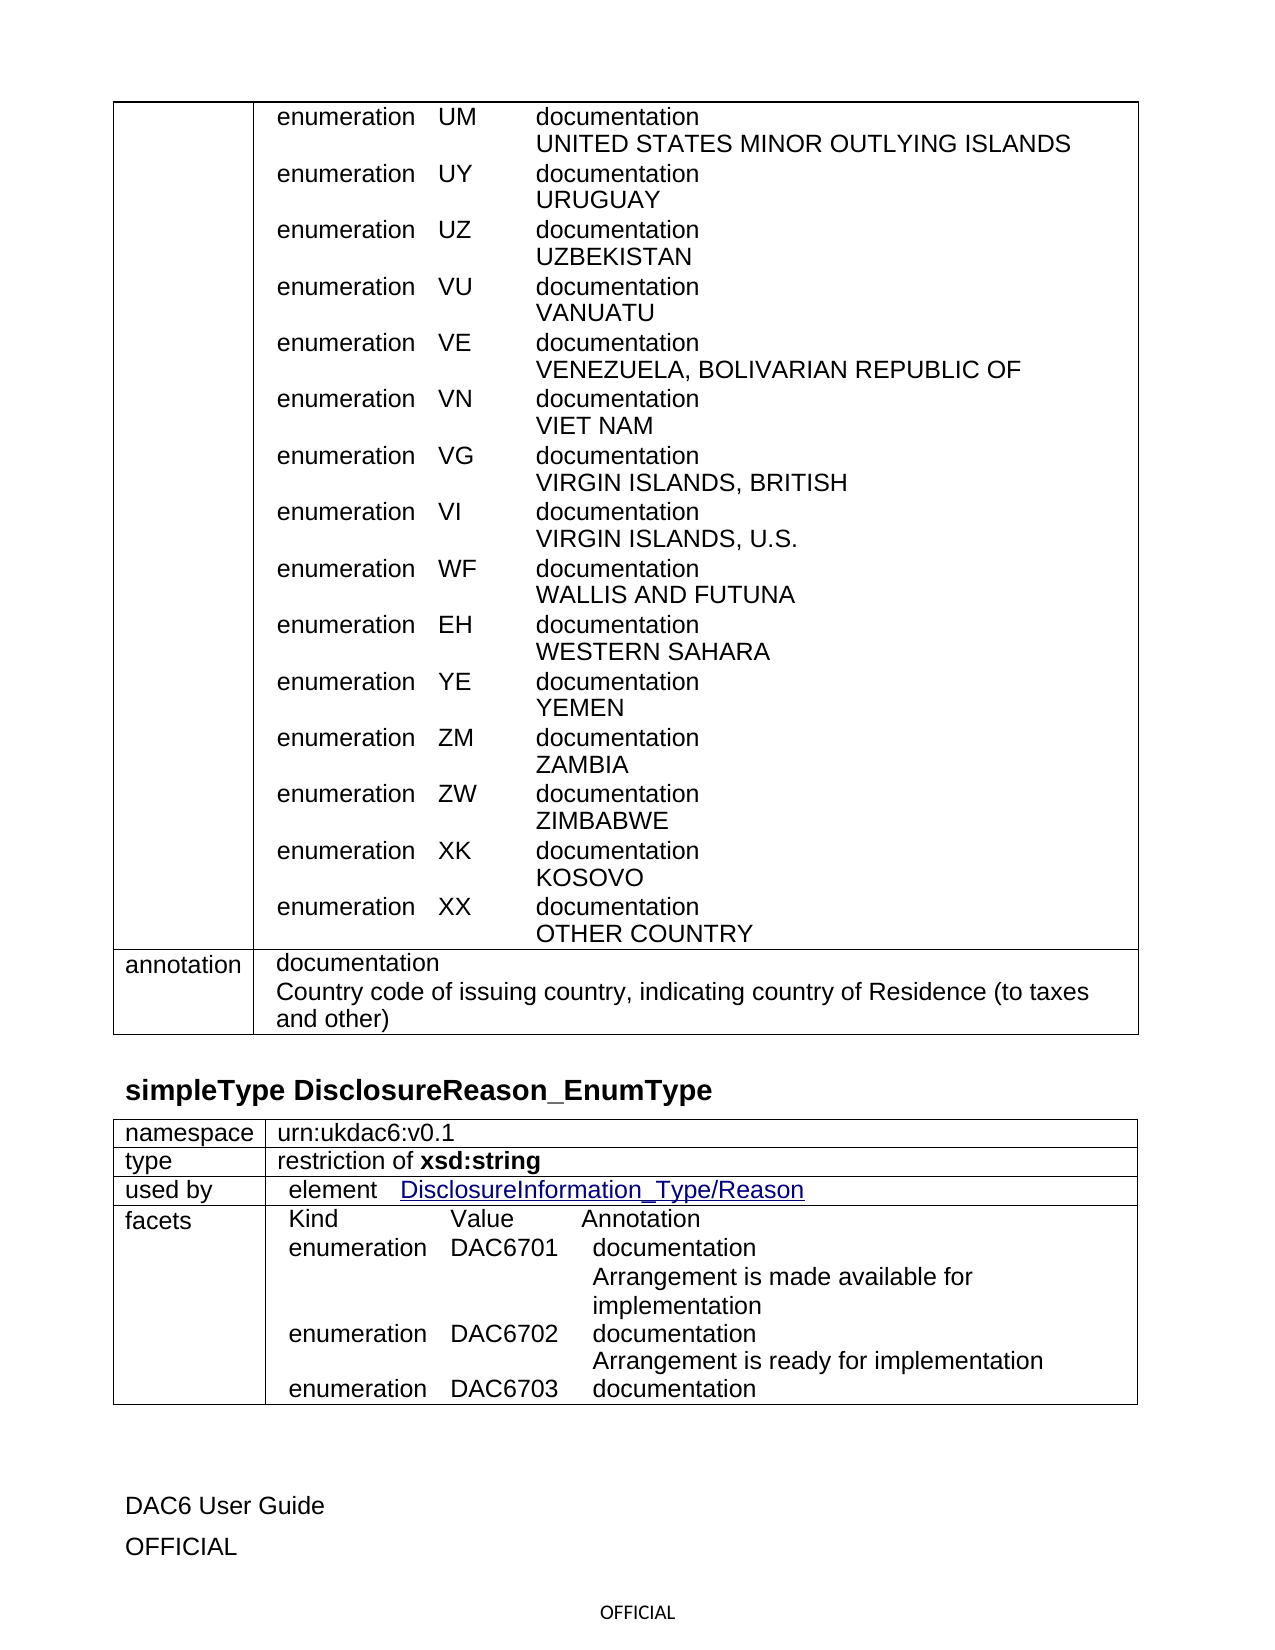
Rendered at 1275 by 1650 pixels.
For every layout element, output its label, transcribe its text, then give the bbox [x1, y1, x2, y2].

table_cell documentation WESTERN SAHARA [506, 610, 1138, 667]
table_cell WF [426, 554, 506, 610]
table_cell element [266, 1177, 388, 1204]
table_cell documentation [254, 950, 506, 977]
table_cell enumeration [254, 385, 426, 441]
table_header urn:ukdac6:v0.1 [266, 1120, 1137, 1147]
subtitle simpleType DisclosureReason_EnumType [125, 1072, 1164, 1106]
table_cell DisclosureInformation_Type/Reason [388, 1177, 1137, 1204]
table_cell enumeration [254, 723, 426, 779]
table_cell documentation Arrangement is made available for implementation [569, 1233, 1137, 1320]
table_cell documentation VIRGIN ISLANDS, BRITISH [506, 441, 1138, 497]
table_cell documentation KOSOVO [506, 836, 1138, 892]
table_cell YE [426, 667, 506, 723]
table_cell DAC6703 [439, 1376, 569, 1404]
table_cell [388, 1206, 438, 1233]
table_cell enumeration [254, 836, 426, 892]
table_cell XK [426, 836, 506, 892]
table_cell [506, 950, 1138, 977]
table_header enumeration [254, 103, 426, 159]
table_cell ZM [426, 723, 506, 779]
table_cell documentation YEMEN [506, 667, 1138, 723]
table_cell UZ [426, 215, 506, 272]
table_cell documentation ZAMBIA [506, 723, 1138, 779]
table_header namespace [114, 1120, 265, 1147]
table_cell documentation VIRGIN ISLANDS, U.S. [506, 498, 1138, 554]
table_cell documentation ZIMBABWE [506, 780, 1138, 836]
table_cell enumeration [254, 441, 426, 497]
table_cell type [114, 1148, 265, 1176]
table_cell DAC6702 [439, 1320, 569, 1376]
table_cell documentation VIET NAM [506, 385, 1138, 441]
table_cell VE [426, 328, 506, 384]
table_cell Country code of issuing country, indicating country of Residence (to taxes and other) [254, 978, 1138, 1034]
table_header documentation UNITED STATES MINOR OUTLYING ISLANDS [506, 103, 1138, 159]
table_cell enumeration [254, 667, 426, 723]
table_cell XX [426, 893, 506, 949]
table_cell enumeration [254, 159, 426, 215]
table_cell ZW [426, 780, 506, 836]
table_cell Value [439, 1206, 569, 1233]
table_cell enumeration [254, 498, 426, 554]
table_cell enumeration [254, 610, 426, 667]
table_cell enumeration [254, 272, 426, 328]
table_cell VU [426, 272, 506, 328]
table_cell enumeration [254, 215, 426, 272]
table_header UM [426, 103, 506, 159]
table_cell documentation OTHER COUNTRY [506, 893, 1138, 949]
table_cell documentation URUGUAY [506, 159, 1138, 215]
table_cell enumeration [254, 554, 426, 610]
table_cell VG [426, 441, 506, 497]
table_cell enumeration [266, 1376, 438, 1404]
table_header [114, 103, 253, 949]
table_cell annotation [114, 950, 253, 1034]
table_cell UY [426, 159, 506, 215]
table_cell Annotation [569, 1206, 1137, 1233]
table_cell enumeration [254, 780, 426, 836]
table_cell documentation VANUATU [506, 272, 1138, 328]
table_cell enumeration [266, 1233, 438, 1320]
table_cell DAC6701 [439, 1233, 569, 1320]
table_cell VI [426, 498, 506, 554]
table_cell VN [426, 385, 506, 441]
table_cell Kind [266, 1206, 388, 1233]
table_cell documentation VENEZUELA, BOLIVARIAN REPUBLIC OF [506, 328, 1138, 384]
table_cell enumeration [254, 328, 426, 384]
table_cell documentation [569, 1376, 1137, 1404]
table_cell facets [114, 1206, 265, 1404]
table_cell restriction of xsd:string [266, 1148, 1137, 1176]
table_cell documentation WALLIS AND FUTUNA [506, 554, 1138, 610]
table_cell documentation Arrangement is ready for implementation [569, 1320, 1137, 1376]
table_cell enumeration [254, 893, 426, 949]
table_cell used by [114, 1177, 265, 1204]
table_cell EH [426, 610, 506, 667]
table_cell documentation UZBEKISTAN [506, 215, 1138, 272]
table_cell enumeration [266, 1320, 438, 1376]
